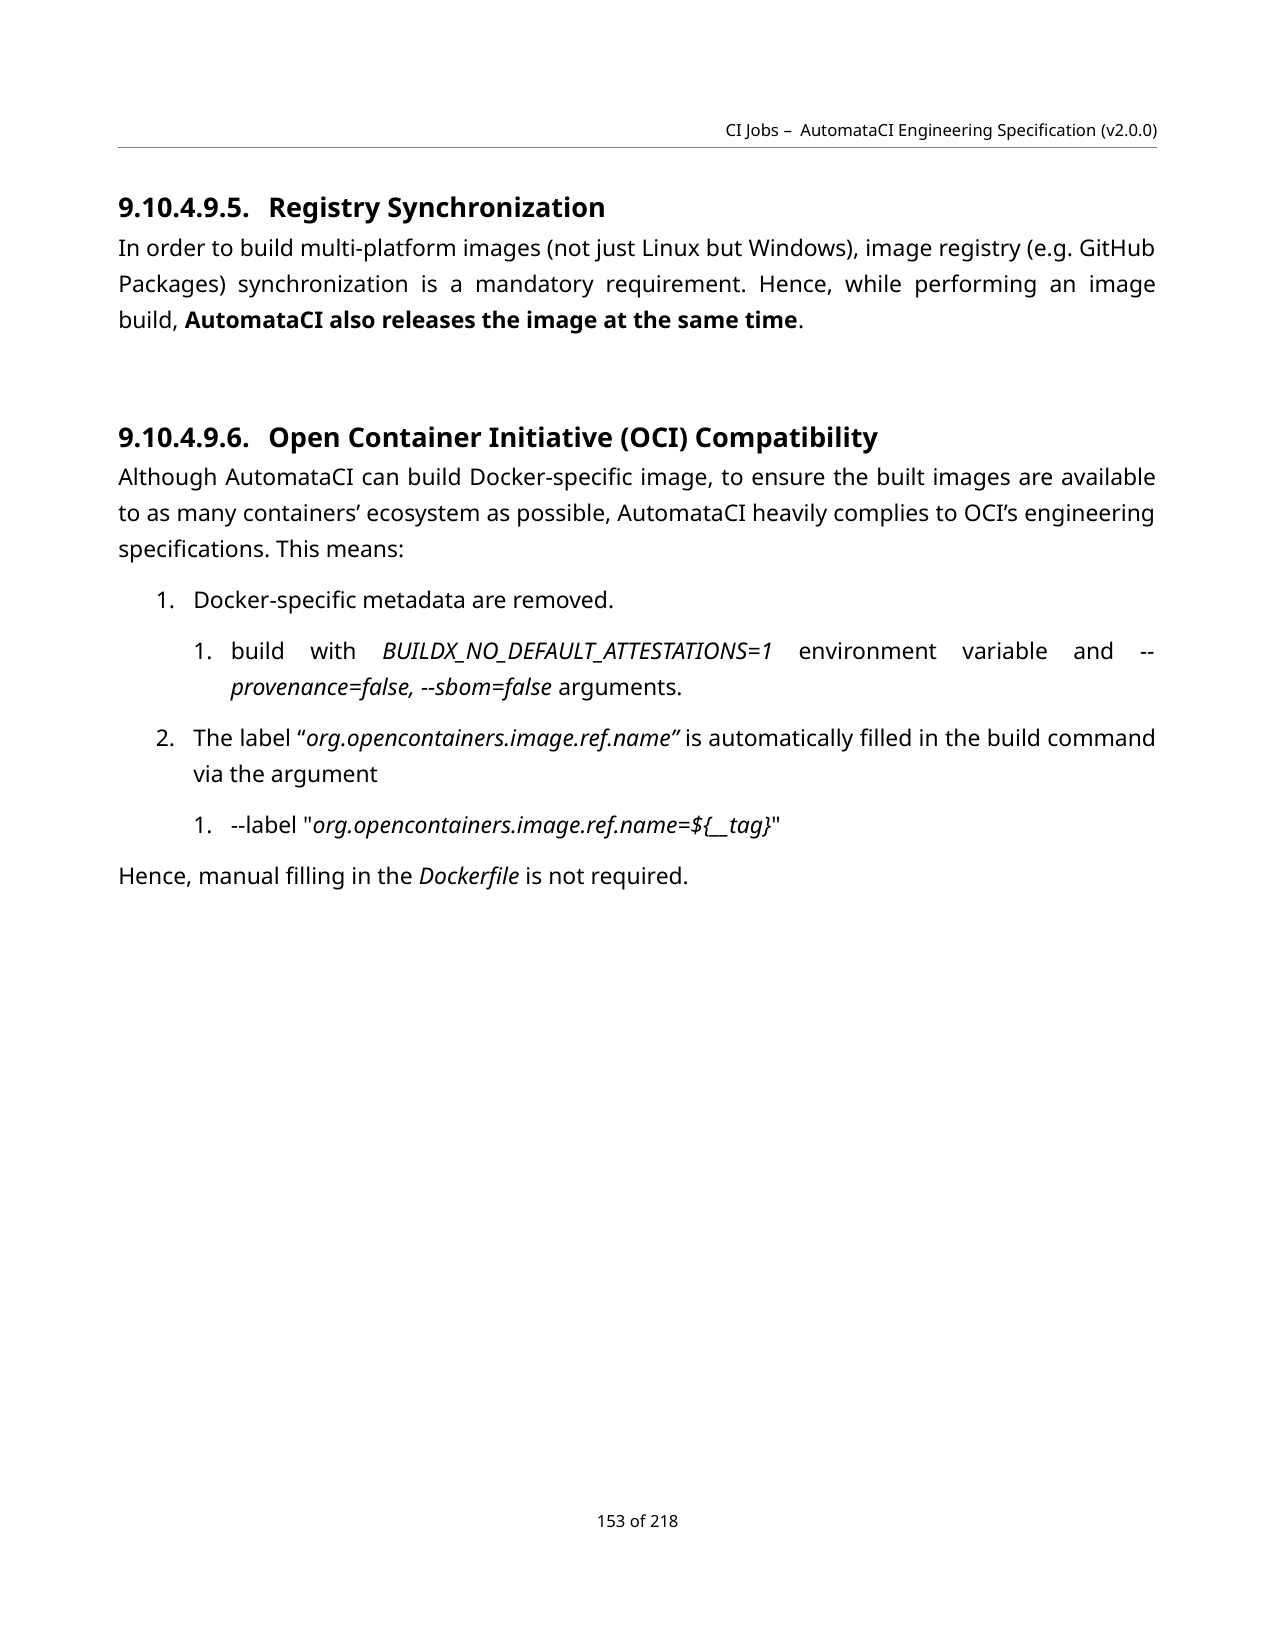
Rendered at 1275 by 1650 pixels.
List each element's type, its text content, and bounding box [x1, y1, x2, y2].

text Hence, manual filling in the Dockerfile is not required. [118, 860, 1157, 891]
subtitle Registry Synchronization [118, 189, 1157, 226]
text Although AutomataCI can build Docker-specific image, to ensure the built images are available to as many containers’ ecosystem as possible, AutomataCI heavily complies to OCI’s engineering specifications. This means: [118, 461, 1157, 564]
subtitle Open Container Initiative (OCI) Compatibility [118, 418, 1157, 455]
list build with BUILDX_NO_DEFAULT_ATTESTATIONS=1 environment variable and --provenance=false, --sbom=false arguments. [193, 635, 1157, 702]
list --label "org.opencontainers.image.ref.name=${__tag}" [193, 809, 1157, 840]
list The label “org.opencontainers.image.ref.name” is automatically filled in the build command via the argument [156, 722, 1157, 789]
list Docker-specific metadata are removed. [156, 584, 1157, 615]
text In order to build multi-platform images (not just Linux but Windows), image registry (e.g. GitHub Packages) synchronization is a mandatory requirement. Hence, while performing an image build, AutomataCI also releases the image at the same time. [118, 232, 1157, 335]
